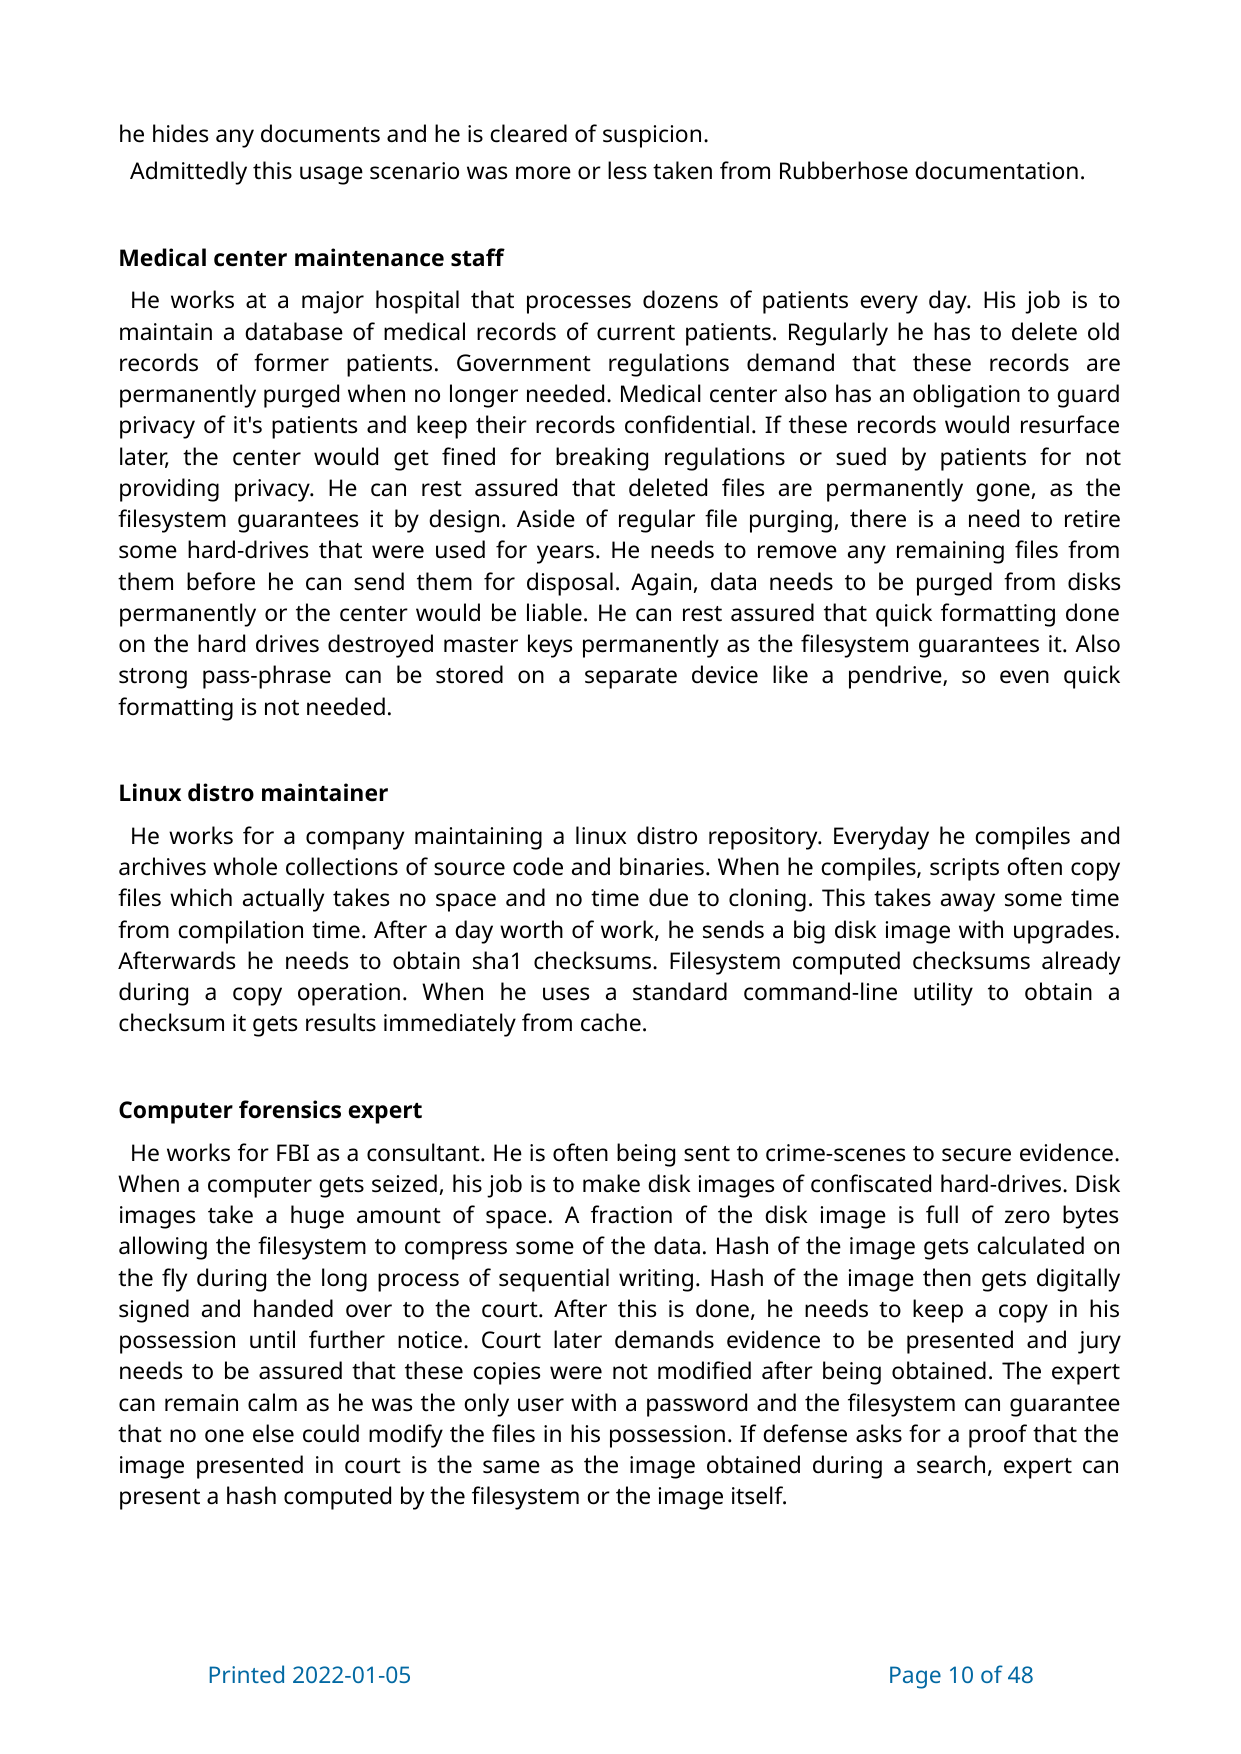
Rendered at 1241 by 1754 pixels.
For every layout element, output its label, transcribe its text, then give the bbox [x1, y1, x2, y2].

subtitle Computer forensics expert [118, 1093, 1122, 1125]
subtitle Medical center maintenance staff [118, 241, 1122, 273]
text He works at a major hospital that processes dozens of patients every day. His job is to maintain a database of medical records of current patients. Regularly he has to delete old records of former patients. Government regulations demand that these records are permanently purged when no longer needed. Medical center also has an obligation to guard privacy of it's patients and keep their records confidential. If these records would resurface later, the center would get fined for breaking regulations or sued by patients for not providing privacy. He can rest assured that deleted files are permanently gone, as the filesystem guarantees it by design. Aside of regular file purging, there is a need to retire some hard-drives that were used for years. He needs to remove any remaining files from them before he can send them for disposal. Again, data needs to be purged from disks permanently or the center would be liable. He can rest assured that quick formatting done on the hard drives destroyed master keys permanently as the filesystem guarantees it. Also strong pass-phrase can be stored on a separate device like a pendrive, so even quick formatting is not needed. [118, 284, 1122, 722]
text He works for FBI as a consultant. He is often being sent to crime-scenes to secure evidence. When a computer gets seized, his job is to make disk images of confiscated hard-drives. Disk images take a huge amount of space. A fraction of the disk image is full of zero bytes allowing the filesystem to compress some of the data. Hash of the image gets calculated on the fly during the long process of sequential writing. Hash of the image then gets digitally signed and handed over to the court. After this is done, he needs to keep a copy in his possession until further notice. Court later demands evidence to be presented and jury needs to be assured that these copies were not modified after being obtained. The expert can remain calm as he was the only user with a password and the filesystem can guarantee that no one else could modify the files in his possession. If defense asks for a proof that the image presented in court is the same as the image obtained during a search, expert can present a hash computed by the filesystem or the image itself. [118, 1137, 1122, 1512]
text He works for a company maintaining a linux distro repository. Everyday he compiles and archives whole collections of source code and binaries. When he compiles, scripts often copy files which actually takes no space and no time due to cloning. This takes away some time from compilation time. After a day worth of work, he sends a big disk image with upgrades. Afterwards he needs to obtain sha1 checksums. Filesystem computed checksums already during a copy operation. When he uses a standard command-line utility to obtain a checksum it gets results immediately from cache. [118, 820, 1122, 1039]
text he hides any documents and he is cleared of suspicion. [118, 118, 1122, 149]
text Admittedly this usage scenario was more or less taken from Rubberhose documentation. [118, 155, 1122, 187]
subtitle Linux distro maintainer [118, 777, 1122, 808]
